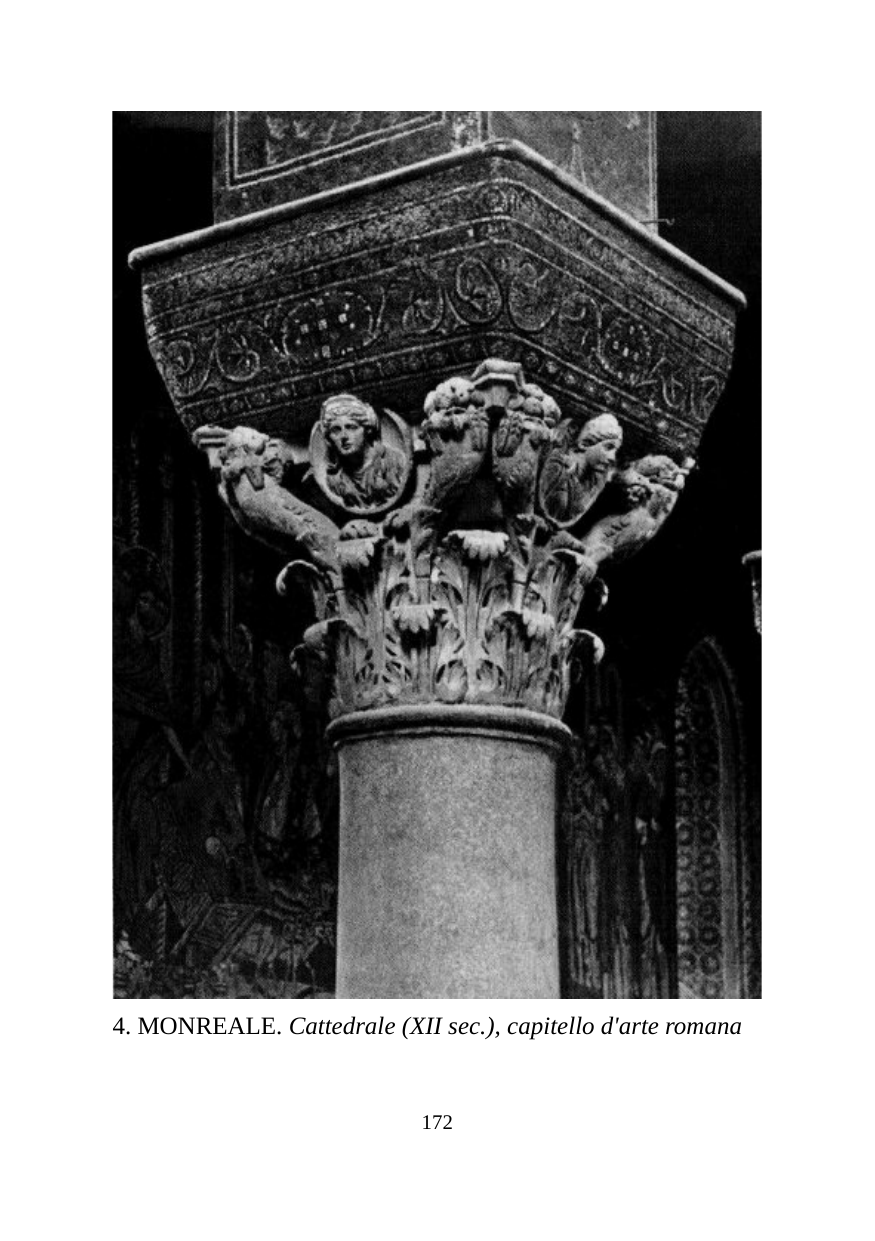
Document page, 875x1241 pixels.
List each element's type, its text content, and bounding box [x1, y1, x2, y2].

picture [112, 111, 762, 999]
text 4. MONREALE. Cattedrale (XII sec.), capitello d'arte romana [112, 999, 762, 1039]
